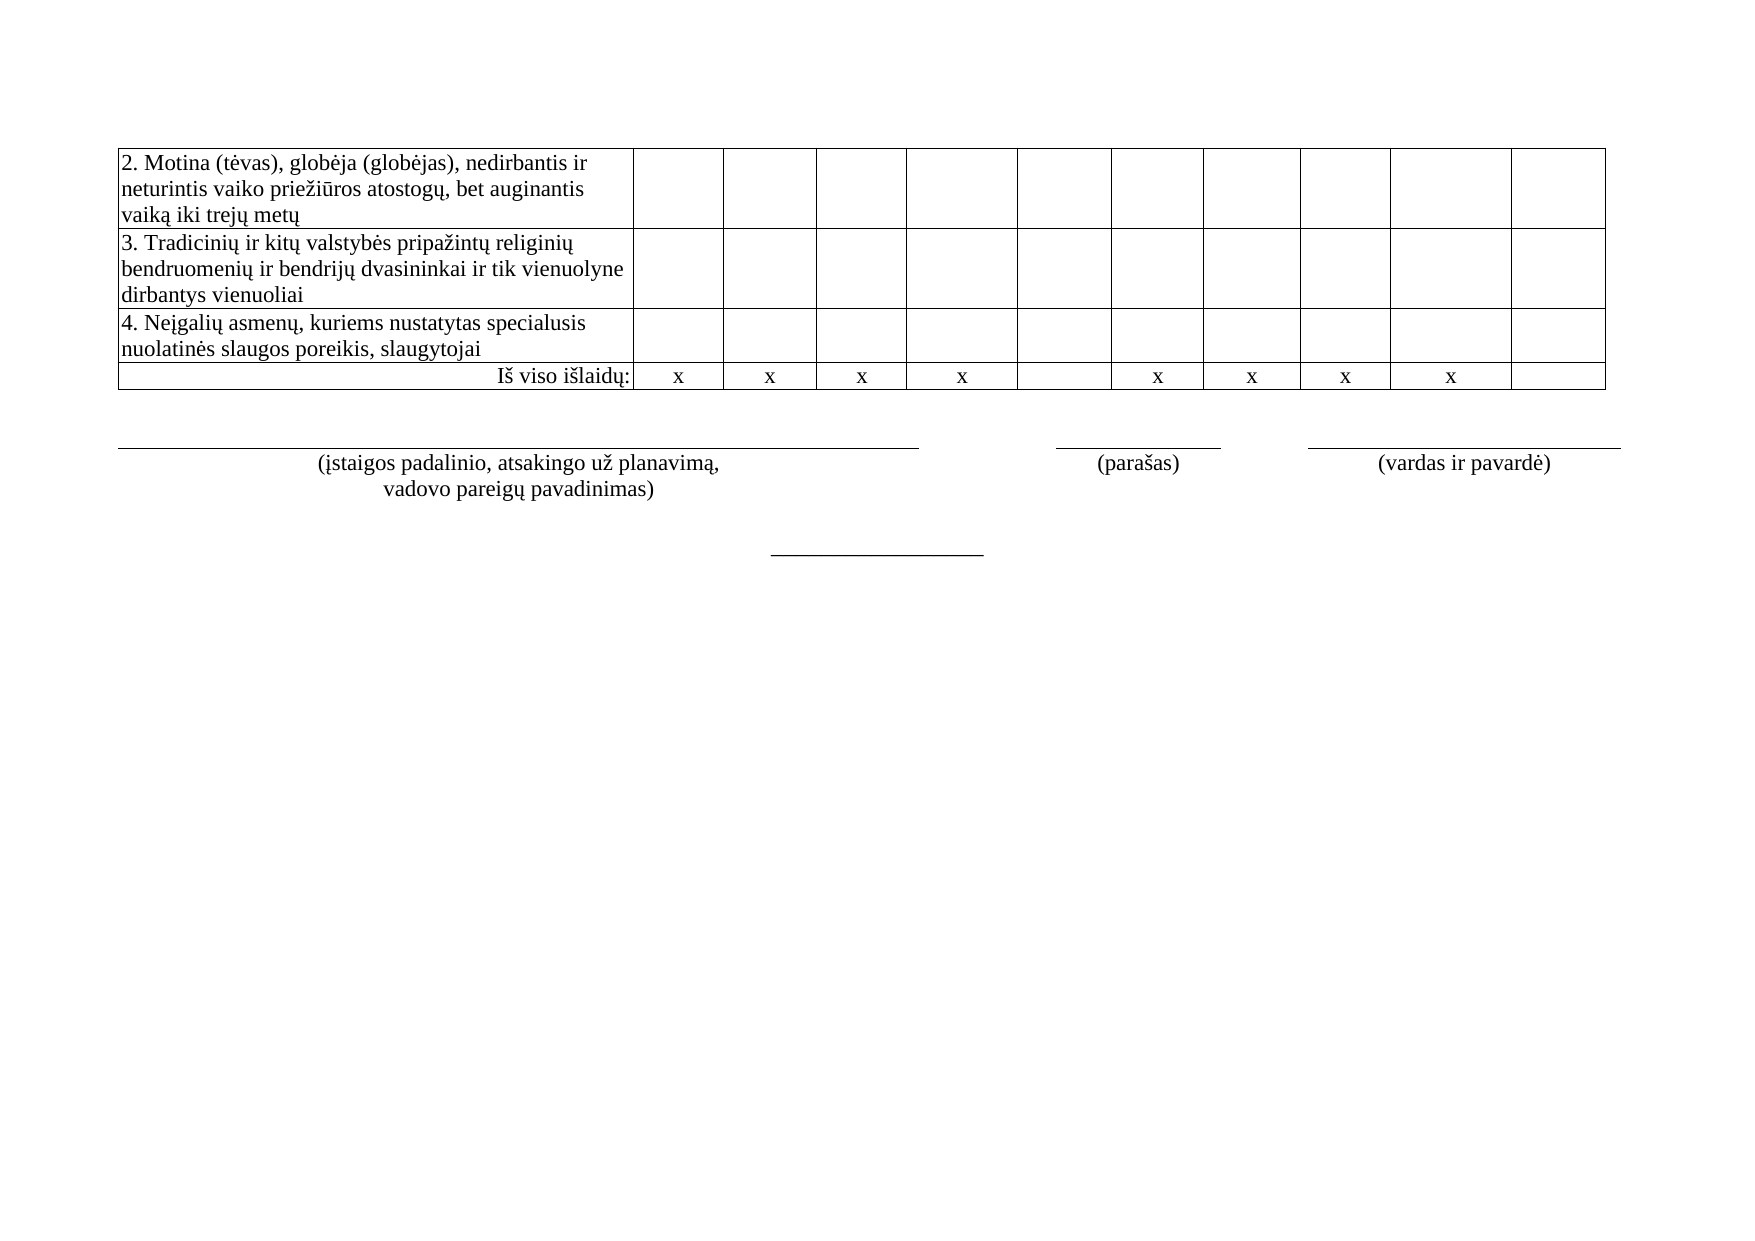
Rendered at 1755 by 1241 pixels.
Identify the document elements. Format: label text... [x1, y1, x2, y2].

table_cell 4. Neįgalių asmenų, kuriems nustatytas specialusis nuolatinės slaugos poreikis, slaugytojai [119, 309, 633, 362]
table_cell x [1391, 363, 1511, 389]
table_cell Iš viso išlaidų: [119, 363, 633, 389]
table_cell [817, 309, 906, 362]
table_cell [1301, 149, 1390, 228]
table_cell x [817, 363, 906, 389]
table_cell [1512, 149, 1605, 228]
table_cell [1391, 149, 1511, 228]
table_header (parašas) [1056, 449, 1221, 501]
table_cell [1204, 309, 1300, 362]
table_cell x [724, 363, 816, 389]
table_cell [907, 149, 1017, 228]
table_cell [1018, 363, 1111, 389]
table_cell x [1112, 363, 1203, 389]
table_cell [1301, 309, 1390, 362]
table_header (vardas ir pavardė) [1308, 449, 1621, 501]
table_header (įstaigos padalinio, atsakingo už planavimą, vadovo pareigų pavadinimas) [118, 449, 919, 501]
table_cell x [634, 363, 723, 389]
table_cell x [1204, 363, 1300, 389]
table_cell [1512, 229, 1605, 308]
table_cell [1391, 309, 1511, 362]
table_cell [1018, 309, 1111, 362]
table_cell [1301, 229, 1390, 308]
table_cell [907, 309, 1017, 362]
table_cell [1204, 149, 1300, 228]
table_cell [1391, 229, 1511, 308]
table_cell [724, 309, 816, 362]
table_cell [817, 149, 906, 228]
table_cell [1018, 149, 1111, 228]
table_cell [724, 229, 816, 308]
table_header [919, 448, 1056, 501]
table_cell [724, 149, 816, 228]
table_cell x [1301, 363, 1390, 389]
table_cell [634, 149, 723, 228]
table_cell [1204, 229, 1300, 308]
table_cell 2. Motina (tėvas), globėja (globėjas), nedirbantis ir neturintis vaiko priežiūros atostogų, bet auginantis vaiką iki trejų metų [119, 149, 633, 228]
table_cell [1512, 309, 1605, 362]
table_header [1221, 448, 1308, 501]
text _________________ [118, 530, 1636, 559]
table_cell [634, 229, 723, 308]
table_cell [634, 309, 723, 362]
table_cell [817, 229, 906, 308]
table_cell [1512, 363, 1605, 389]
table_cell [1112, 229, 1203, 308]
table_cell [1112, 149, 1203, 228]
table_cell 3. Tradicinių ir kitų valstybės pripažintų religinių bendruomenių ir bendrijų dvasininkai ir tik vienuolyne dirbantys vienuoliai [119, 229, 633, 308]
table_cell x [907, 363, 1017, 389]
table_cell [1018, 229, 1111, 308]
table_cell [1112, 309, 1203, 362]
table_cell [907, 229, 1017, 308]
